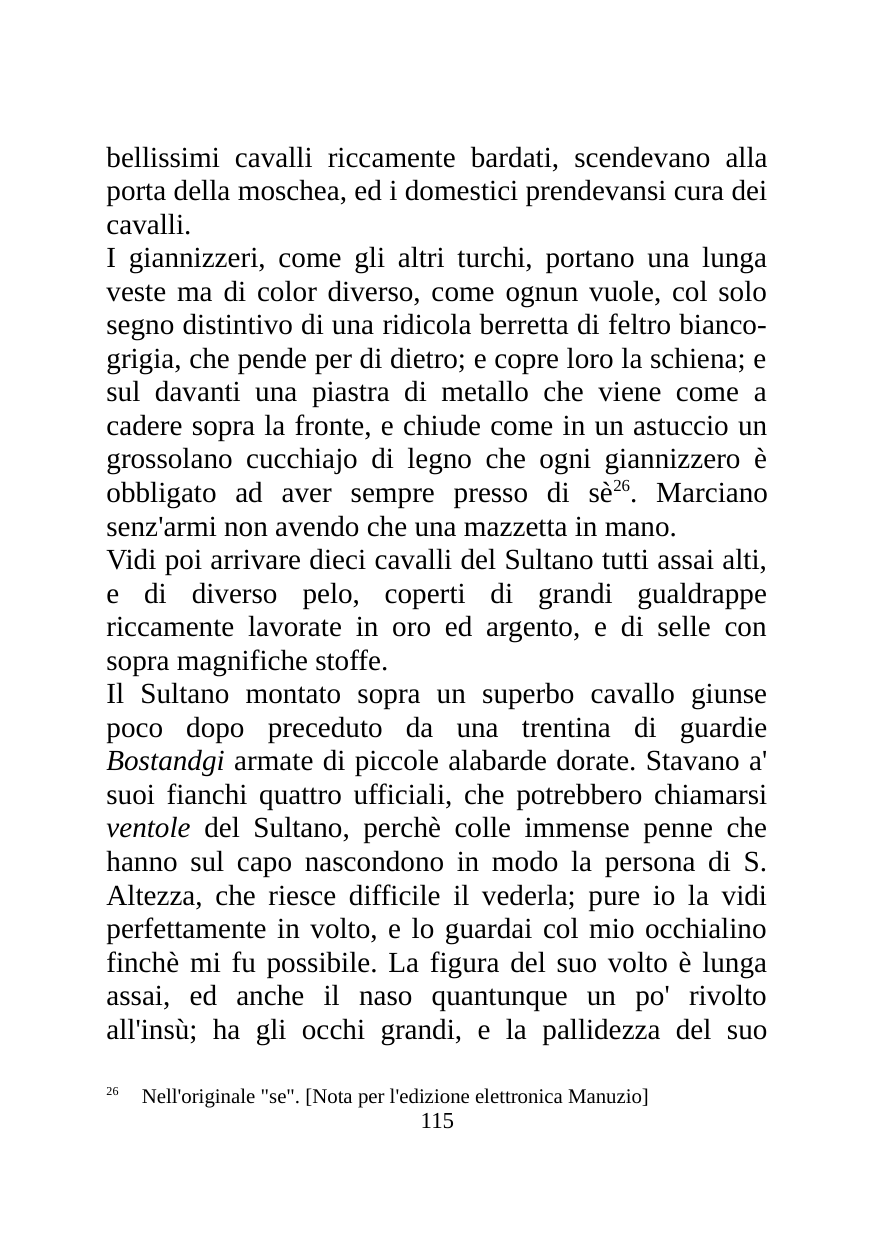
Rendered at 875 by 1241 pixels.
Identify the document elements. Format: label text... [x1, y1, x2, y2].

text Il Sultano montato sopra un superbo cavallo giunse poco dopo preceduto da una trentina di guardie Bostandgi armate di piccole alabarde dorate. Stavano a' suoi fianchi quattro ufficiali, che potrebbero chiamarsi ventole del Sultano, perchè colle immense penne che hanno sul capo nascondono in modo la persona di S. Altezza, che riesce difficile il vederla; pure io la vidi perfettamente in volto, e lo guardai col mio occhialino finchè mi fu possibile. La figura del suo volto è lunga assai, ed anche il naso quantunque un po' rivolto all'insù; ha gli occhi grandi, e la pallidezza del suo [106, 676, 768, 1045]
text I giannizzeri, come gli altri turchi, portano una lunga veste ma di color diverso, come ognun vuole, col solo segno distintivo di una ridicola berretta di feltro bianco-grigia, che pende per di dietro; e copre loro la schiena; e sul davanti una piastra di metallo che viene come a cadere sopra la fronte, e chiude come in un astuccio un grossolano cucchiajo di legno che ogni giannizzero è obbligato ad aver sempre presso di sè. Marciano senz'armi non avendo che una mazzetta in mano. [106, 240, 768, 542]
text bellissimi cavalli riccamente bardati, scendevano alla porta della moschea, ed i domestici prendevansi cura dei cavalli. [106, 140, 768, 240]
text Nell'originale "se". [Nota per l'edizione elettronica Manuzio] [106, 1083, 768, 1108]
text Vidi poi arrivare dieci cavalli del Sultano tutti assai alti, e di diverso pelo, coperti di grandi gualdrappe riccamente lavorate in oro ed argento, e di selle con sopra magnifiche stoffe. [106, 542, 768, 676]
